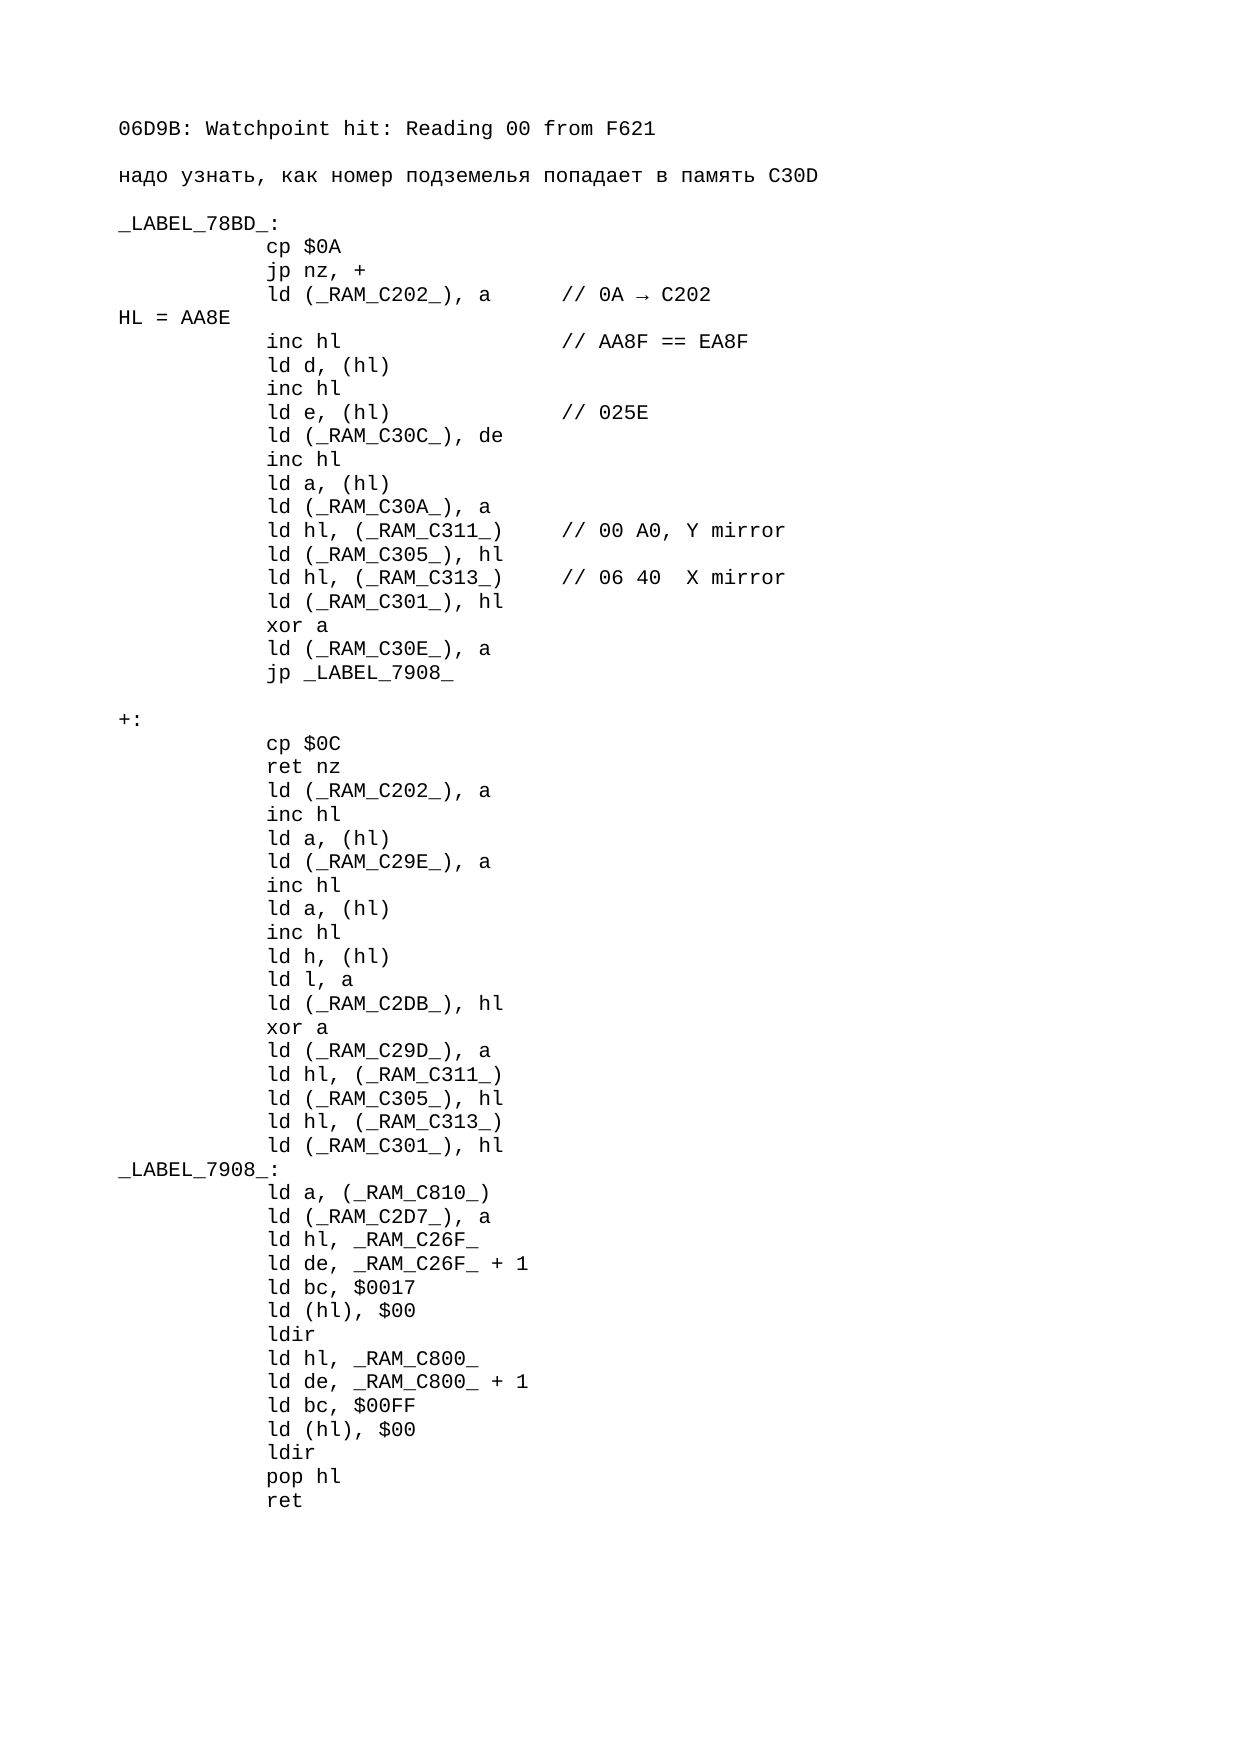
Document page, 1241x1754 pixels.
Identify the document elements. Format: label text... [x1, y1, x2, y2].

text ret [118, 1489, 1122, 1513]
text ld a, (hl) [118, 898, 1122, 922]
text _LABEL_78BD_: [118, 213, 1122, 236]
text inc hl [118, 875, 1122, 898]
text ld bc, $0017 [118, 1277, 1122, 1300]
text jp nz, + [118, 260, 1122, 284]
text xor a [118, 615, 1122, 638]
text ld (_RAM_C2D7_), a [118, 1206, 1122, 1229]
text ld (_RAM_C29E_), a [118, 851, 1122, 875]
text ld (_RAM_C305_), hl [118, 544, 1122, 567]
text ld d, (hl) [118, 354, 1122, 378]
text ret nz [118, 757, 1122, 780]
text 06D9B: Watchpoint hit: Reading 00 from F621 [118, 118, 1122, 142]
text inc hl [118, 449, 1122, 473]
text ld de, _RAM_C800_ + 1 [118, 1371, 1122, 1395]
text ld hl, (_RAM_C313_) [118, 1111, 1122, 1135]
text xor a [118, 1017, 1122, 1040]
text ld l, a [118, 969, 1122, 993]
text ld (hl), $00 [118, 1300, 1122, 1324]
text inc hl [118, 922, 1122, 946]
text ld hl, (_RAM_C311_) [118, 1064, 1122, 1088]
text inc hl [118, 378, 1122, 402]
text ld a, (hl) [118, 473, 1122, 496]
text ld hl, _RAM_C26F_ [118, 1229, 1122, 1253]
text ld (_RAM_C305_), hl [118, 1088, 1122, 1111]
text ld hl, (_RAM_C311_) // 00 A0, Y mirror [118, 520, 1122, 544]
text ld bc, $00FF [118, 1395, 1122, 1419]
text ld e, (hl) // 025E [118, 402, 1122, 426]
text ld (_RAM_C301_), hl [118, 1135, 1122, 1158]
text cp $0C [118, 733, 1122, 757]
text ld a, (hl) [118, 827, 1122, 851]
text ld (hl), $00 [118, 1419, 1122, 1442]
text ld hl, _RAM_C800_ [118, 1348, 1122, 1371]
text ld (_RAM_C30E_), a [118, 638, 1122, 662]
text jp _LABEL_7908_ [118, 662, 1122, 686]
text ld (_RAM_C30C_), de [118, 426, 1122, 449]
text надо узнать, как номер подземелья попадает в память C30D [118, 165, 1122, 189]
text ld (_RAM_C301_), hl [118, 591, 1122, 615]
text ld (_RAM_C29D_), a [118, 1040, 1122, 1064]
text ld (_RAM_C2DB_), hl [118, 993, 1122, 1017]
text cp $0A [118, 236, 1122, 260]
text ld de, _RAM_C26F_ + 1 [118, 1253, 1122, 1277]
text +: [118, 709, 1122, 733]
text ld (_RAM_C30A_), a [118, 496, 1122, 520]
text ld (_RAM_C202_), a // 0A → C202 [118, 284, 1122, 307]
text ldir [118, 1324, 1122, 1348]
text ldir [118, 1442, 1122, 1466]
text ld hl, (_RAM_C313_) // 06 40 X mirror [118, 567, 1122, 591]
text inc hl // AA8F == EA8F [118, 331, 1122, 354]
text _LABEL_7908_: [118, 1158, 1122, 1182]
text inc hl [118, 804, 1122, 827]
text ld a, (_RAM_C810_) [118, 1182, 1122, 1206]
text ld (_RAM_C202_), a [118, 780, 1122, 804]
text ld h, (hl) [118, 946, 1122, 969]
text HL = AA8E [118, 307, 1122, 331]
text pop hl [118, 1466, 1122, 1489]
